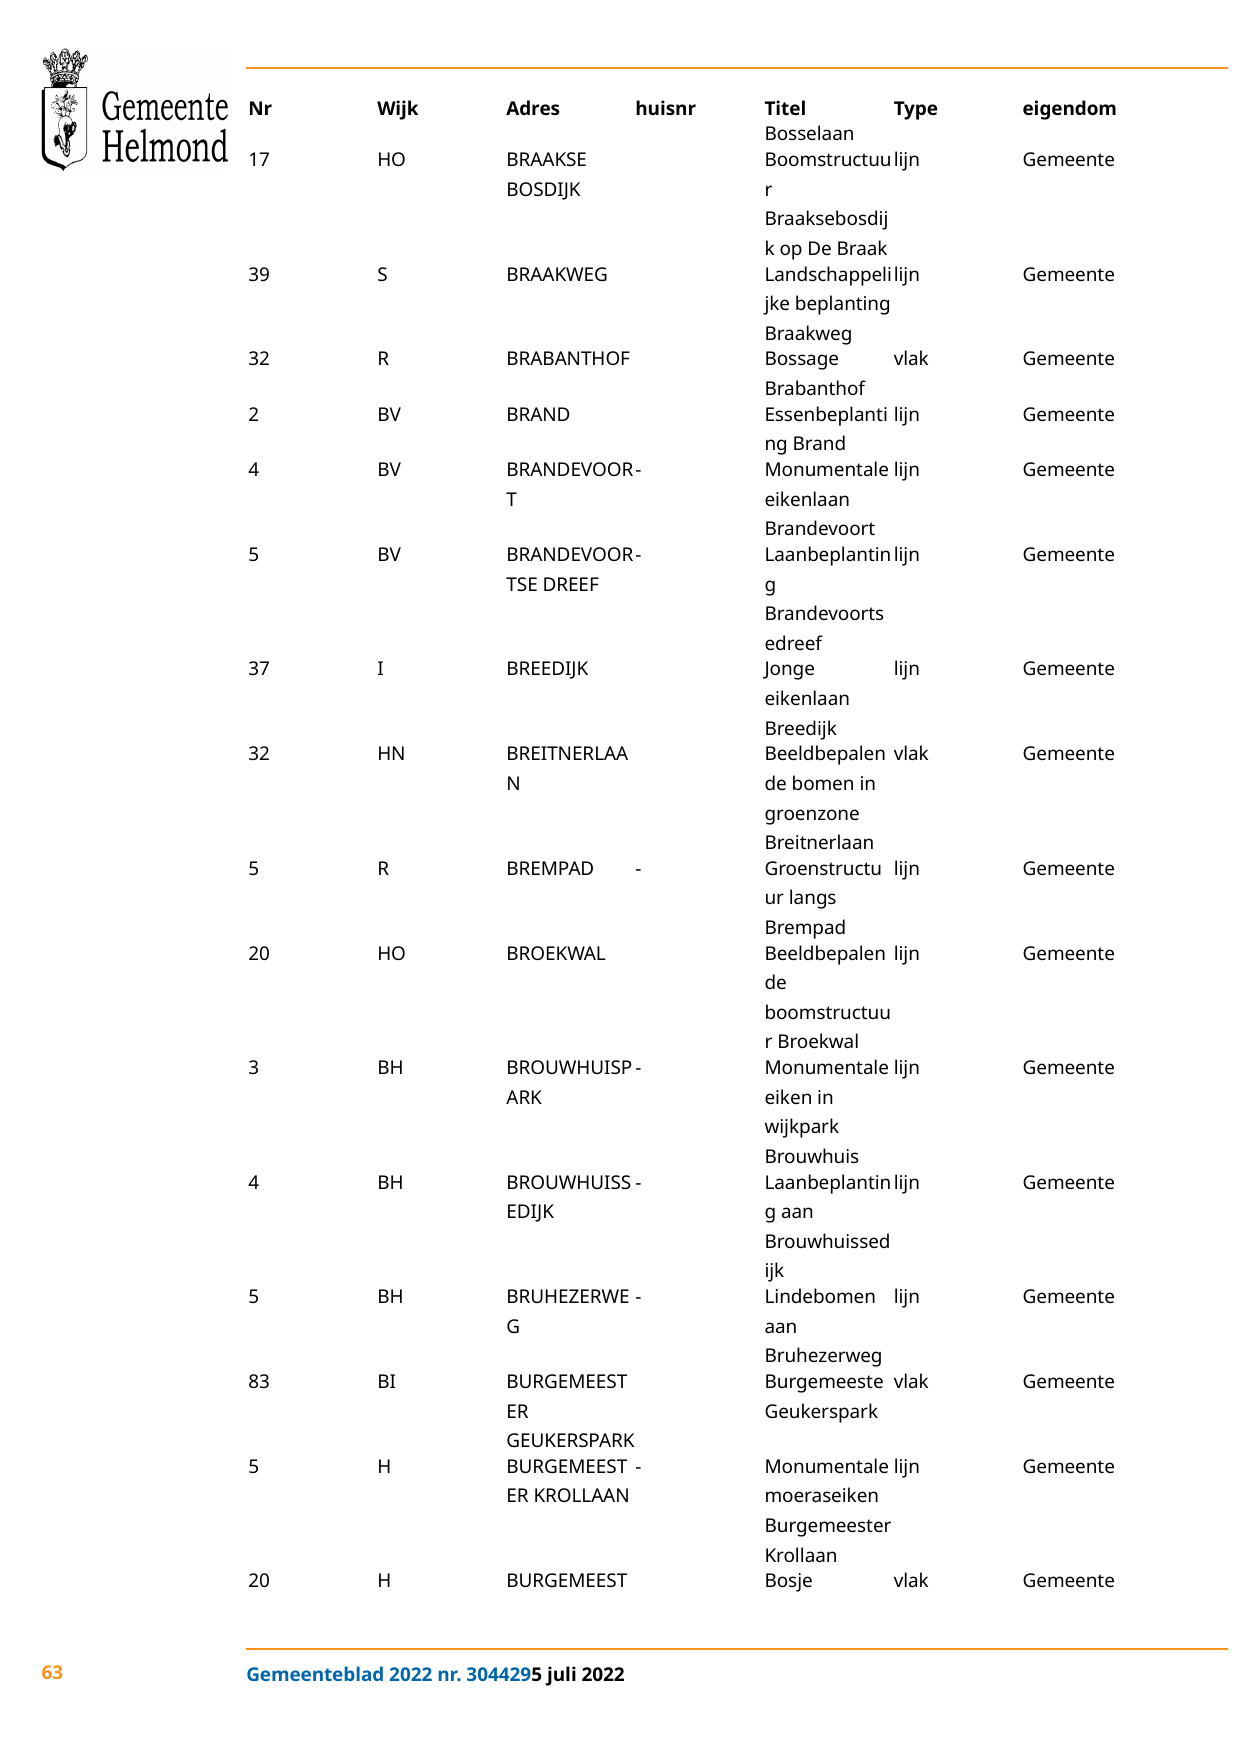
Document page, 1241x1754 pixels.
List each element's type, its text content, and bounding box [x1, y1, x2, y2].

table_cell lijn [894, 1453, 1022, 1568]
table_cell 5 [248, 855, 377, 940]
table_cell Laanbeplanting Brandevoortsedreef [764, 541, 893, 656]
table_cell lijn [894, 261, 1022, 346]
table_cell 4 [248, 1169, 377, 1283]
table_cell BH [377, 1283, 506, 1368]
table_cell BREMPAD [506, 855, 635, 940]
table_cell lijn [894, 541, 1022, 656]
table_cell BROEKWAL [506, 940, 635, 1054]
table_cell lijn [894, 456, 1022, 541]
table_cell Landschappelijke beplanting Braakweg [764, 261, 893, 346]
table_cell Gemeente [1023, 656, 1152, 741]
table_cell 5 [248, 541, 377, 656]
table_cell Gemeente [1023, 1054, 1152, 1169]
table_cell Gemeente [1023, 1368, 1152, 1453]
table_header huisnr [635, 95, 764, 121]
table_cell BURGEMEEST [506, 1568, 635, 1593]
table_cell BI [377, 1368, 506, 1453]
table_cell - [635, 1283, 764, 1368]
table_cell BRABANTHOF [506, 346, 635, 401]
table_cell BROUWHUISPARK [506, 1054, 635, 1169]
table_cell [635, 741, 764, 855]
table_cell vlak [894, 346, 1022, 401]
table_cell - [635, 1169, 764, 1283]
table_header eigendom [1023, 95, 1152, 121]
table_cell [1023, 121, 1152, 146]
table_cell vlak [894, 1568, 1022, 1593]
table_cell BRANDEVOORTSE DREEF [506, 541, 635, 656]
table_cell Laanbeplanting aan Brouwhuissedijk [764, 1169, 893, 1283]
table_cell Jonge eikenlaan Breedijk [764, 656, 893, 741]
table_cell Beeldbepalende bomen in groenzone Breitnerlaan [764, 741, 893, 855]
picture [41, 47, 231, 172]
table_cell Gemeente [1023, 1169, 1152, 1283]
table_cell 39 [248, 261, 377, 346]
table_cell Monumentale moeraseiken Burgemeester Krollaan [764, 1453, 893, 1568]
table_cell BV [377, 541, 506, 656]
table_cell BV [377, 401, 506, 456]
table_cell [506, 121, 635, 146]
table_cell lijn [894, 1169, 1022, 1283]
table_cell Gemeente [1023, 541, 1152, 656]
table_cell BURGEMEESTER KROLLAAN [506, 1453, 635, 1568]
table_cell [635, 261, 764, 346]
table_header Wijk [377, 95, 506, 121]
table_cell BRANDEVOORT [506, 456, 635, 541]
table_cell BROUWHUISSEDIJK [506, 1169, 635, 1283]
table_cell [635, 146, 764, 261]
table_cell [635, 1568, 764, 1593]
table_cell Monumentale eikenlaan Brandevoort [764, 456, 893, 541]
table_cell Gemeente [1023, 401, 1152, 456]
table_header Titel [764, 95, 893, 121]
table_cell S [377, 261, 506, 346]
table_cell BV [377, 456, 506, 541]
table_cell Gemeente [1023, 1453, 1152, 1568]
table_cell Boomstructuur Braaksebosdijk op De Braak [764, 146, 893, 261]
table_cell Beeldbepalende boomstructuur Broekwal [764, 940, 893, 1054]
table_cell H [377, 1568, 506, 1593]
table_header Nr [248, 95, 377, 121]
table_cell Bosselaan [764, 121, 893, 146]
table_cell Gemeente [1023, 855, 1152, 940]
table_cell Gemeente [1023, 1568, 1152, 1593]
table_cell 20 [248, 1568, 377, 1593]
table_cell BURGEMEESTER GEUKERSPARK [506, 1368, 635, 1453]
table_cell Gemeente [1023, 346, 1152, 401]
table_cell - [635, 1453, 764, 1568]
table_cell [635, 346, 764, 401]
table_cell lijn [894, 855, 1022, 940]
table_cell [635, 1368, 764, 1453]
table_cell Bosje [764, 1568, 893, 1593]
table_cell [894, 121, 1022, 146]
table_cell 32 [248, 346, 377, 401]
table_cell HO [377, 146, 506, 261]
table_cell 32 [248, 741, 377, 855]
table_cell Monumentale eiken in wijkpark Brouwhuis [764, 1054, 893, 1169]
table_header Adres [506, 95, 635, 121]
table_cell Gemeente [1023, 261, 1152, 346]
table_cell Bossage Brabanthof [764, 346, 893, 401]
table_cell [635, 656, 764, 741]
table_cell - [635, 541, 764, 656]
table_cell Groenstructuur langs Brempad [764, 855, 893, 940]
table_cell 5 [248, 1283, 377, 1368]
table_cell R [377, 855, 506, 940]
table_cell 37 [248, 656, 377, 741]
table_cell Gemeente [1023, 146, 1152, 261]
table_cell [635, 401, 764, 456]
table_cell BRAAKWEG [506, 261, 635, 346]
table_cell BRUHEZERWEG [506, 1283, 635, 1368]
table_cell Gemeente [1023, 940, 1152, 1054]
table_cell 20 [248, 940, 377, 1054]
table_cell BH [377, 1054, 506, 1169]
table_cell Essenbeplanting Brand [764, 401, 893, 456]
table_cell - [635, 121, 764, 146]
table_cell lijn [894, 940, 1022, 1054]
table_cell 5 [248, 1453, 377, 1568]
table_cell lijn [894, 1054, 1022, 1169]
table_cell lijn [894, 401, 1022, 456]
table_cell 83 [248, 1368, 377, 1453]
table_cell BREITNERLAAN [506, 741, 635, 855]
table_cell Lindebomen aan Bruhezerweg [764, 1283, 893, 1368]
table_cell I [377, 656, 506, 741]
table_cell BRAND [506, 401, 635, 456]
table_cell - [635, 855, 764, 940]
table_cell HO [377, 940, 506, 1054]
table_header Type [894, 95, 1022, 121]
table_cell Gemeente [1023, 1283, 1152, 1368]
table_cell HN [377, 741, 506, 855]
table_cell 17 [248, 146, 377, 261]
table_cell H [377, 1453, 506, 1568]
table_cell lijn [894, 656, 1022, 741]
table_cell 2 [248, 401, 377, 456]
table_cell 3 [248, 1054, 377, 1169]
table_cell 4 [248, 456, 377, 541]
table_cell lijn [894, 1283, 1022, 1368]
table_cell lijn [894, 146, 1022, 261]
table_cell R [377, 346, 506, 401]
table_cell Burgemeeste Geukerspark [764, 1368, 893, 1453]
table_cell Gemeente [1023, 741, 1152, 855]
table_cell BREEDIJK [506, 656, 635, 741]
table_cell vlak [894, 1368, 1022, 1453]
table_cell [248, 121, 377, 146]
table_cell - [635, 456, 764, 541]
table_cell BH [377, 1169, 506, 1283]
table_cell vlak [894, 741, 1022, 855]
table_cell [377, 121, 506, 146]
table_cell - [635, 1054, 764, 1169]
table_cell Gemeente [1023, 456, 1152, 541]
table_cell [635, 940, 764, 1054]
table_cell BRAAKSE BOSDIJK [506, 146, 635, 261]
